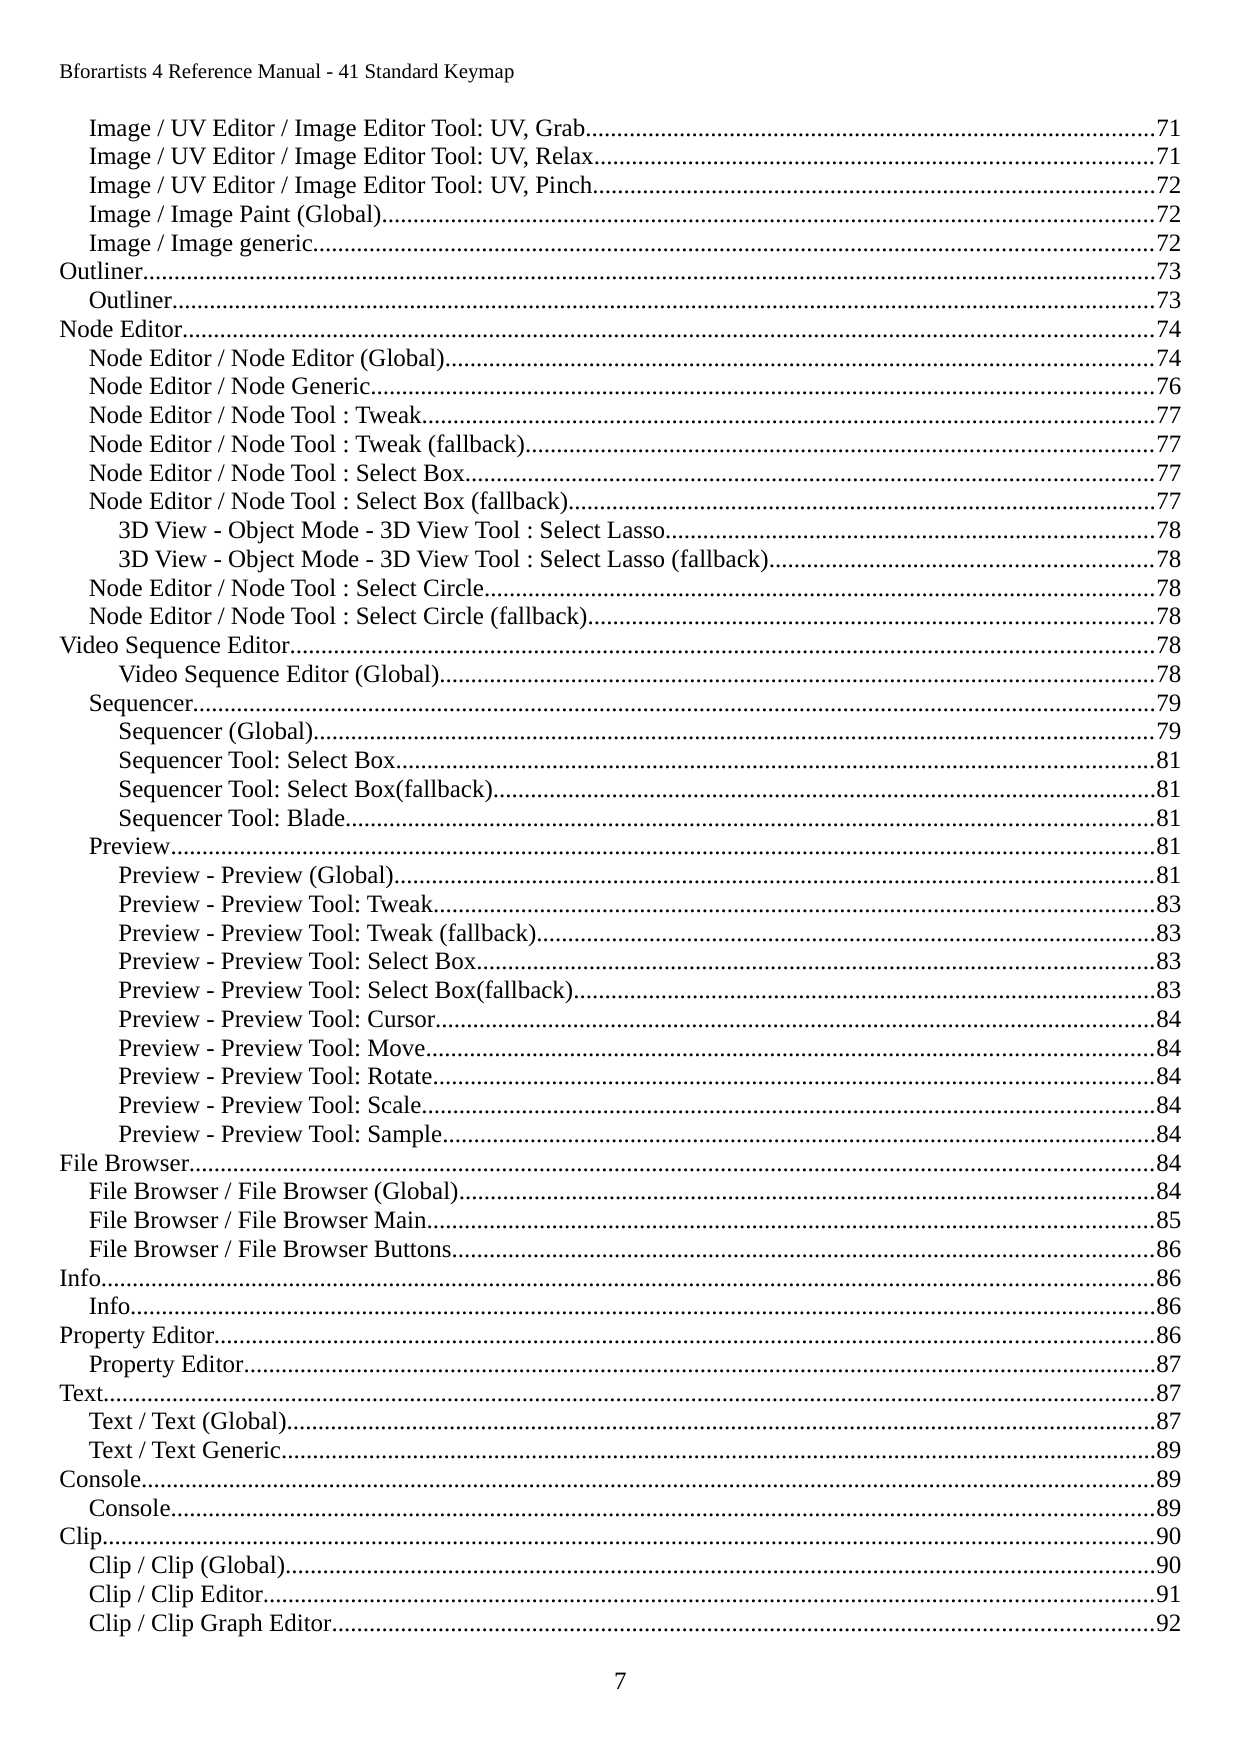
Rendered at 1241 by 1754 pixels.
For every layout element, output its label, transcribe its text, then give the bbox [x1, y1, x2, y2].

text Text 87 [59, 1378, 1181, 1406]
text Preview - Preview Tool: Scale 84 [118, 1090, 1181, 1119]
text Clip / Clip (Global) 90 [88, 1550, 1181, 1579]
text Image / UV Editor / Image Editor Tool: UV, Grab 71 [88, 113, 1181, 141]
text Image / Image Paint (Global) 72 [88, 199, 1181, 228]
text Console 89 [59, 1464, 1181, 1493]
text Sequencer Tool: Select Box(fallback) 81 [118, 774, 1181, 803]
text Preview - Preview (Global) 81 [118, 860, 1181, 889]
text File Browser 84 [59, 1148, 1181, 1176]
text Sequencer (Global) 79 [118, 716, 1181, 745]
text Preview 81 [88, 831, 1181, 860]
text Video Sequence Editor 78 [59, 630, 1181, 659]
text Preview - Preview Tool: Rotate 84 [118, 1061, 1181, 1090]
text File Browser / File Browser (Global) 84 [88, 1176, 1181, 1205]
text Node Editor / Node Tool : Select Box 77 [88, 458, 1181, 486]
text Node Editor / Node Tool : Select Box (fallback) 77 [88, 486, 1181, 515]
text Text / Text Generic 89 [88, 1435, 1181, 1464]
text Preview - Preview Tool: Move 84 [118, 1033, 1181, 1061]
text Preview - Preview Tool: Cursor 84 [118, 1004, 1181, 1033]
text Preview - Preview Tool: Sample 84 [118, 1119, 1181, 1148]
text Clip / Clip Graph Editor 92 [88, 1608, 1181, 1636]
text Node Editor / Node Tool : Select Circle 78 [88, 573, 1181, 601]
text Property Editor 86 [59, 1320, 1181, 1349]
text Image / Image generic 72 [88, 228, 1181, 256]
text Clip 90 [59, 1521, 1181, 1550]
text Info 86 [59, 1263, 1181, 1291]
text Info 86 [88, 1291, 1181, 1320]
text Console 89 [88, 1493, 1181, 1521]
text Node Editor / Node Tool : Tweak 77 [88, 400, 1181, 429]
text Sequencer 79 [88, 688, 1181, 716]
text File Browser / File Browser Main 85 [88, 1205, 1181, 1234]
text Preview - Preview Tool: Tweak (fallback) 83 [118, 918, 1181, 946]
text Sequencer Tool: Select Box 81 [118, 745, 1181, 774]
text Preview - Preview Tool: Tweak 83 [118, 889, 1181, 918]
text Sequencer Tool: Blade 81 [118, 803, 1181, 831]
text Node Editor / Node Tool : Tweak (fallback) 77 [88, 429, 1181, 458]
text Node Editor 74 [59, 314, 1181, 343]
text Clip / Clip Editor 91 [88, 1579, 1181, 1608]
text 3D View - Object Mode - 3D View Tool : Select Lasso 78 [118, 515, 1181, 544]
text Node Editor / Node Editor (Global) 74 [88, 343, 1181, 371]
text 3D View - Object Mode - 3D View Tool : Select Lasso (fallback) 78 [118, 544, 1181, 573]
text File Browser / File Browser Buttons 86 [88, 1234, 1181, 1263]
text Outliner 73 [88, 285, 1181, 314]
text Image / UV Editor / Image Editor Tool: UV, Relax 71 [88, 141, 1181, 170]
text Video Sequence Editor (Global) 78 [118, 659, 1181, 688]
text Image / UV Editor / Image Editor Tool: UV, Pinch 72 [88, 170, 1181, 199]
text Text / Text (Global) 87 [88, 1406, 1181, 1435]
text Node Editor / Node Generic 76 [88, 371, 1181, 400]
text Property Editor 87 [88, 1349, 1181, 1378]
text Outliner 73 [59, 256, 1181, 285]
text Preview - Preview Tool: Select Box 83 [118, 946, 1181, 975]
text Node Editor / Node Tool : Select Circle (fallback) 78 [88, 601, 1181, 630]
text Preview - Preview Tool: Select Box(fallback) 83 [118, 975, 1181, 1004]
